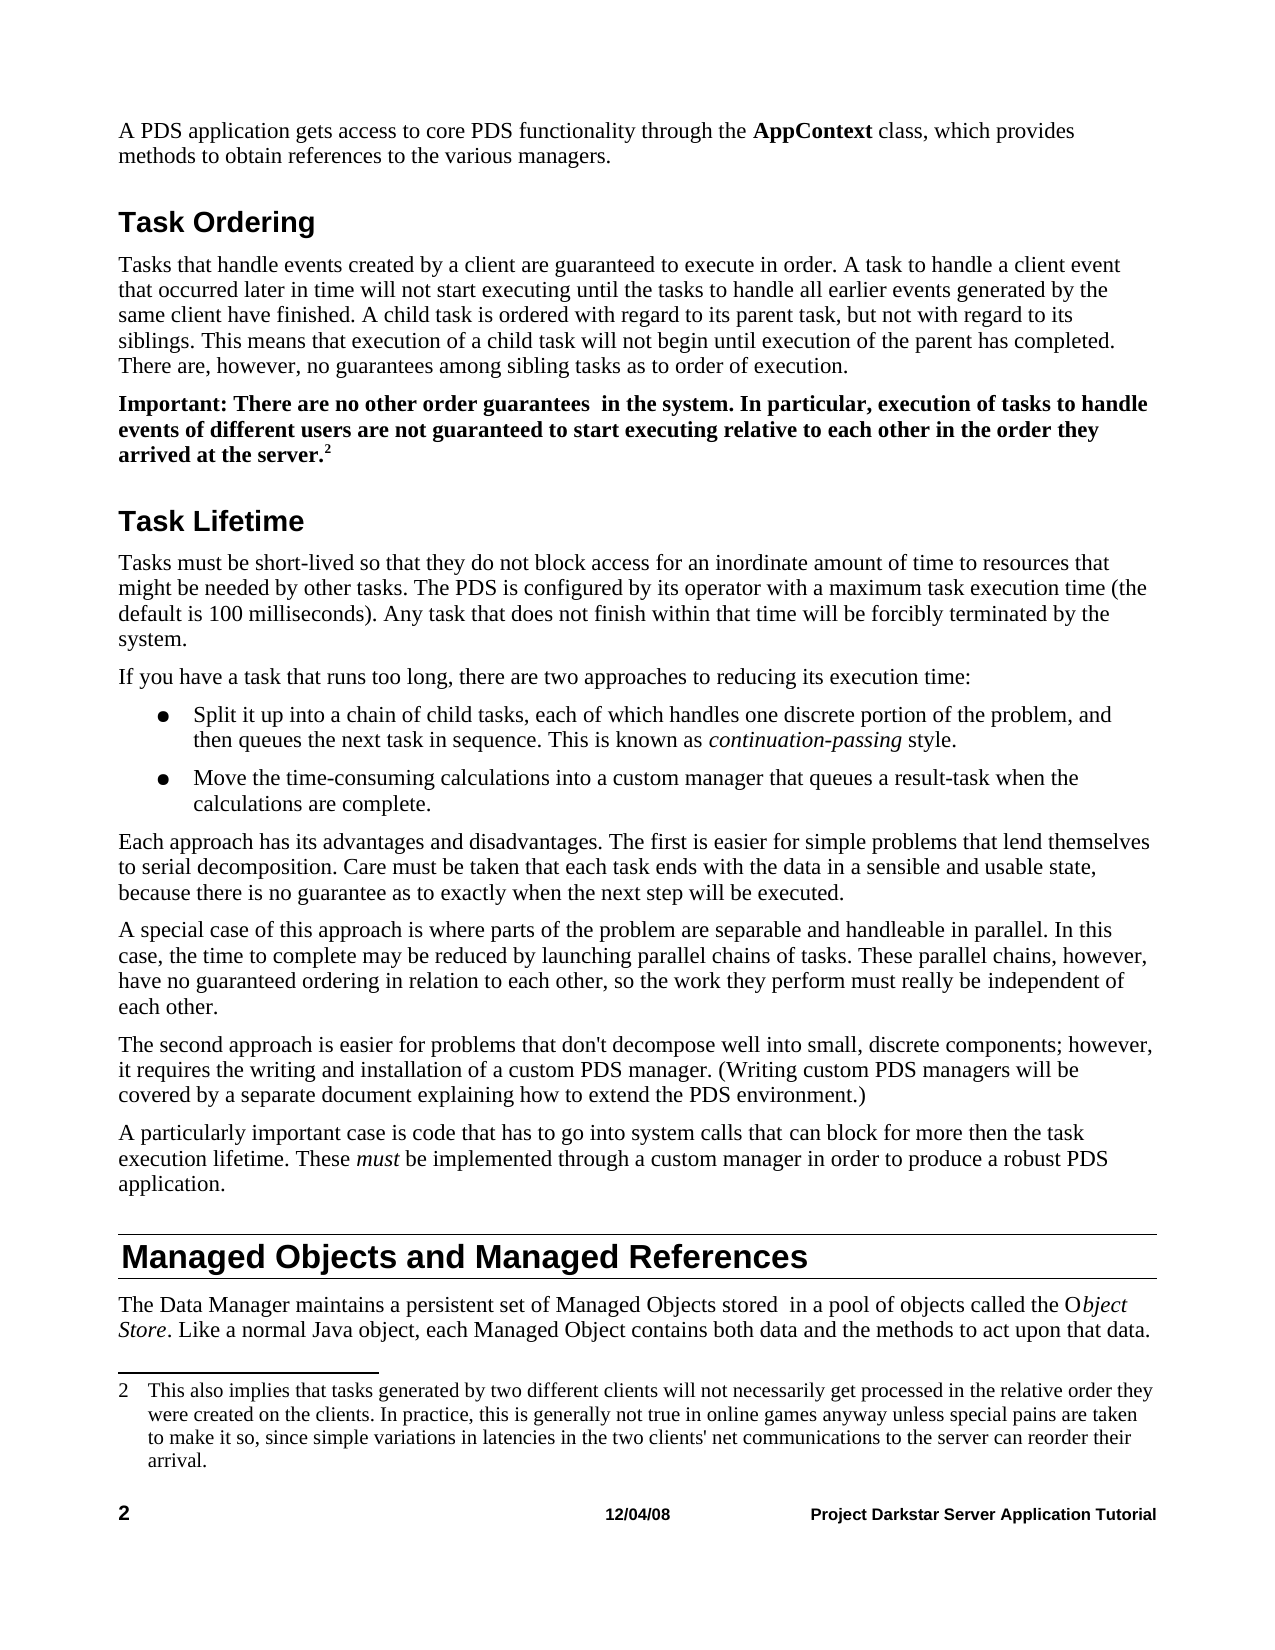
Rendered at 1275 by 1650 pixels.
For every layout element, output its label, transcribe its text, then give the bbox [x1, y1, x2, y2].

text The Data Manager maintains a persistent set of Managed Objects stored in a pool of objects called the Object Store. Like a normal Java object, each Managed Object contains both data and the methods to act upon that data. [118, 1292, 1157, 1343]
text Tasks that handle events created by a client are guaranteed to execute in order. A task to handle a client event that occurred later in time will not start executing until the tasks to handle all earlier events generated by the same client have finished. A child task is ordered with regard to its parent task, but not with regard to its siblings. This means that execution of a child task will not begin until execution of the parent has completed. There are, however, no guarantees among sibling tasks as to order of execution. [118, 252, 1157, 379]
text If you have a task that runs too long, there are two approaches to reducing its execution time: [118, 664, 1157, 689]
text Tasks must be short-lived so that they do not block access for an inordinate amount of time to resources that might be needed by other tasks. The PDS is configured by its operator with a maximum task execution time (the default is 100 milliseconds). Any task that does not finish within that time will be forcibly terminated by the system. [118, 550, 1157, 652]
list Split it up into a chain of child tasks, each of which handles one discrete portion of the problem, and then queues the next task in sequence. This is known as continuation-passing style. [156, 702, 1157, 753]
text A PDS application gets access to core PDS functionality through the AppContext class, which provides methods to obtain references to the various managers. [118, 118, 1157, 169]
text The second approach is easier for problems that don't decompose well into small, discrete components; however, it requires the writing and installation of a custom PDS manager. (Writing custom PDS managers will be covered by a separate document explaining how to extend the PDS environment.) [118, 1032, 1157, 1108]
subtitle Managed Objects and Managed References [118, 1235, 1157, 1278]
text Important: There are no other order guarantees in the system. In particular, execution of tasks to handle events of different users are not guaranteed to start executing relative to each other in the order they arrived at the server. [118, 391, 1157, 467]
text A special case of this approach is where parts of the problem are separable and handleable in parallel. In this case, the time to complete may be reduced by launching parallel chains of tasks. These parallel chains, however, have no guaranteed ordering in relation to each other, so the work they perform must really be independent of each other. [118, 917, 1157, 1019]
subtitle Task Lifetime [118, 505, 1157, 537]
text A particularly important case is code that has to go into system calls that can block for more then the task execution lifetime. These must be implemented through a custom manager in order to produce a robust PDS application. [118, 1120, 1157, 1197]
text Each approach has its advantages and disadvantages. The first is easier for simple problems that lend themselves to serial decomposition. Care must be taken that each task ends with the data in a sensible and usable state, because there is no guarantee as to exactly when the next step will be executed. [118, 829, 1157, 905]
text This also implies that tasks generated by two different clients will not necessarily get processed in the relative order they were created on the clients. In practice, this is generally not true in online games anyway unless special pains are taken to make it so, since simple variations in latencies in the two clients' net communications to the server can reorder their arrival. [118, 1379, 1157, 1472]
list Move the time-consuming calculations into a custom manager that queues a result-task when the calculations are complete. [156, 765, 1157, 816]
subtitle Task Ordering [118, 206, 1157, 239]
